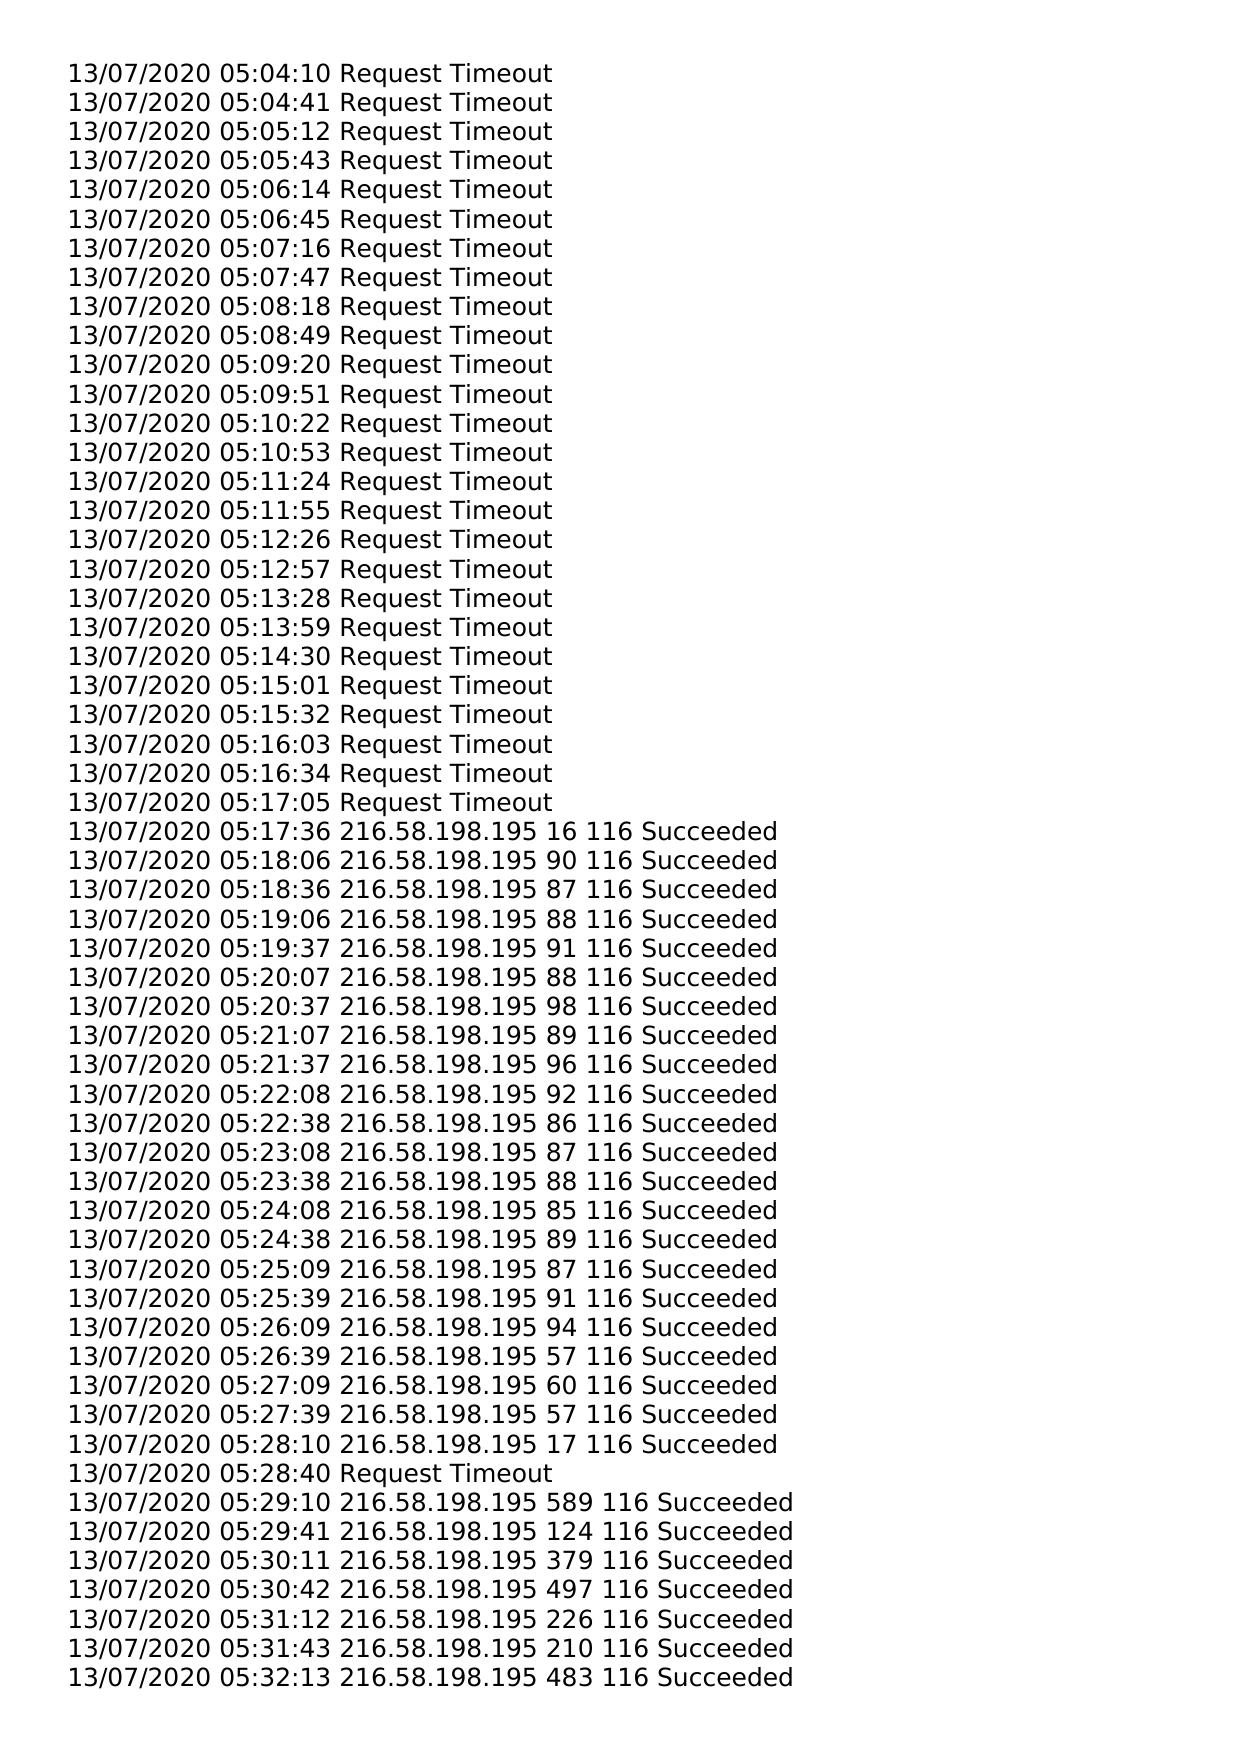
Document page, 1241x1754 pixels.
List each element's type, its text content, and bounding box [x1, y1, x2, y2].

text 13/07/2020 05:04:10 Request Timeout 13/07/2020 05:04:41 Request Timeout 13/07/2020 05:05:12 Request Timeout 13/07/2020 05:05:43 Request Timeout 13/07/2020 05:06:14 Request Timeout 13/07/2020 05:06:45 Request Timeout 13/07/2020 05:07:16 Request Timeout 13/07/2020 05:07:47 Request Timeout 13/07/2020 05:08:18 Request Timeout 13/07/2020 05:08:49 Request Timeout 13/07/2020 05:09:20 Request Timeout 13/07/2020 05:09:51 Request Timeout 13/07/2020 05:10:22 Request Timeout 13/07/2020 05:10:53 Request Timeout 13/07/2020 05:11:24 Request Timeout 13/07/2020 05:11:55 Request Timeout 13/07/2020 05:12:26 Request Timeout 13/07/2020 05:12:57 Request Timeout 13/07/2020 05:13:28 Request Timeout 13/07/2020 05:13:59 Request Timeout 13/07/2020 05:14:30 Request Timeout 13/07/2020 05:15:01 Request Timeout 13/07/2020 05:15:32 Request Timeout 13/07/2020 05:16:03 Request Timeout 13/07/2020 05:16:34 Request Timeout 13/07/2020 05:17:05 Request Timeout 13/07/2020 05:17:36 216.58.198.195 16 116 Succeeded 13/07/2020 05:18:06 216.58.198.195 90 116 Succeeded 13/07/2020 05:18:36 216.58.198.195 87 116 Succeeded 13/07/2020 05:19:06 216.58.198.195 88 116 Succeeded 13/07/2020 05:19:37 216.58.198.195 91 116 Succeeded 13/07/2020 05:20:07 216.58.198.195 88 116 Succeeded 13/07/2020 05:20:37 216.58.198.195 98 116 Succeeded 13/07/2020 05:21:07 216.58.198.195 89 116 Succeeded 13/07/2020 05:21:37 216.58.198.195 96 116 Succeeded 13/07/2020 05:22:08 216.58.198.195 92 116 Succeeded 13/07/2020 05:22:38 216.58.198.195 86 116 Succeeded 13/07/2020 05:23:08 216.58.198.195 87 116 Succeeded 13/07/2020 05:23:38 216.58.198.195 88 116 Succeeded 13/07/2020 05:24:08 216.58.198.195 85 116 Succeeded 13/07/2020 05:24:38 216.58.198.195 89 116 Succeeded 13/07/2020 05:25:09 216.58.198.195 87 116 Succeeded 13/07/2020 05:25:39 216.58.198.195 91 116 Succeeded 13/07/2020 05:26:09 216.58.198.195 94 116 Succeeded 13/07/2020 05:26:39 216.58.198.195 57 116 Succeeded 13/07/2020 05:27:09 216.58.198.195 60 116 Succeeded 13/07/2020 05:27:39 216.58.198.195 57 116 Succeeded 13/07/2020 05:28:10 216.58.198.195 17 116 Succeeded 13/07/2020 05:28:40 Request Timeout 13/07/2020 05:29:10 216.58.198.195 589 116 Succeeded 13/07/2020 05:29:41 216.58.198.195 124 116 Succeeded 13/07/2020 05:30:11 216.58.198.195 379 116 Succeeded 13/07/2020 05:30:42 216.58.198.195 497 116 Succeeded 13/07/2020 05:31:12 216.58.198.195 226 116 Succeeded 13/07/2020 05:31:43 216.58.198.195 210 116 Succeeded 13/07/2020 05:32:13 216.58.198.195 483 116 Succeeded [59, 59, 1181, 1692]
